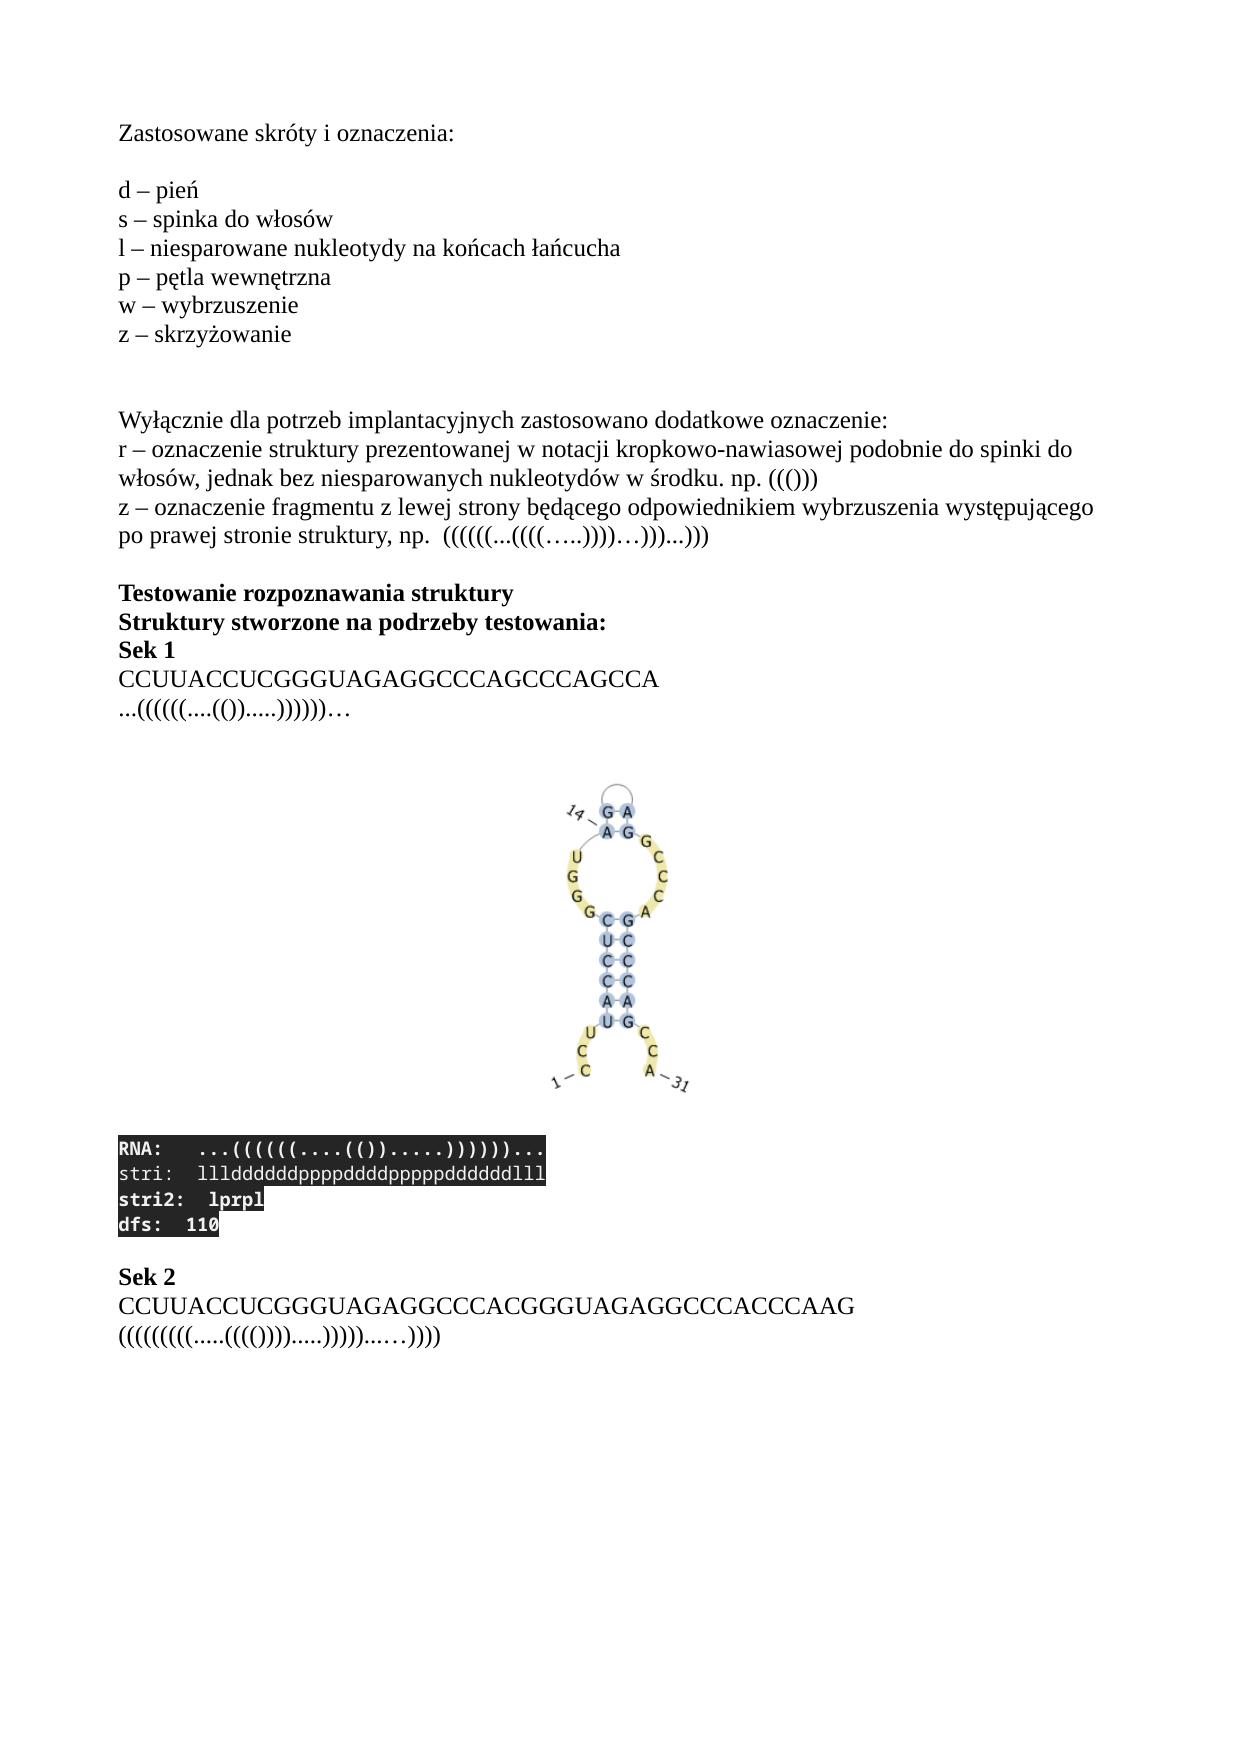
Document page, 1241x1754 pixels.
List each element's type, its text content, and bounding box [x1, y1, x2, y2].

text Wyłącznie dla potrzeb implantacyjnych zastosowano dodatkowe oznaczenie: [118, 406, 1122, 434]
picture [537, 767, 703, 1107]
text w – wybrzuszenie [118, 291, 1122, 319]
text Zastosowane skróty i oznaczenia: [118, 118, 1122, 147]
text CCUUACCUCGGGUAGAGGCCCACGGGUAGAGGCCCACCCAAG [118, 1291, 1122, 1320]
text CCUUACCUCGGGUAGAGGCCCAGCCCAGCCA [118, 664, 1122, 693]
text d – pień [118, 176, 1122, 204]
text l – niesparowane nukleotydy na końcach łańcucha [118, 233, 1122, 262]
text z – skrzyżowanie [118, 319, 1122, 348]
text ...((((((....(()).....))))))… [118, 693, 1122, 722]
text Sek 1 [118, 636, 1122, 664]
text stri2: lprpl [118, 1186, 1122, 1211]
text z – oznaczenie fragmentu z lewej strony będącego odpowiednikiem wybrzuszenia występującego po prawej stronie struktury, np. ((((((...((((…..))))…)))...))) [118, 492, 1122, 549]
text r – oznaczenie struktury prezentowanej w notacji kropkowo-nawiasowej podobnie do spinki do włosów, jednak bez niesparowanych nukleotydów w środku. np. ((())) [118, 434, 1122, 492]
text (((((((((.....(((()))).....)))))...…)))) [118, 1320, 1122, 1349]
text p – pętla wewnętrzna [118, 262, 1122, 291]
text Testowanie rozpoznawania struktury [118, 578, 1122, 607]
text Struktury stworzone na podrzeby testowania: [118, 607, 1122, 636]
text Sek 2 [118, 1262, 1122, 1291]
text dfs: 110 [118, 1211, 1122, 1237]
text stri: lllddddddppppddddpppppddddddlll [118, 1160, 1122, 1186]
text s – spinka do włosów [118, 204, 1122, 233]
text RNA: ...((((((....(()).....))))))... [118, 1135, 1122, 1160]
